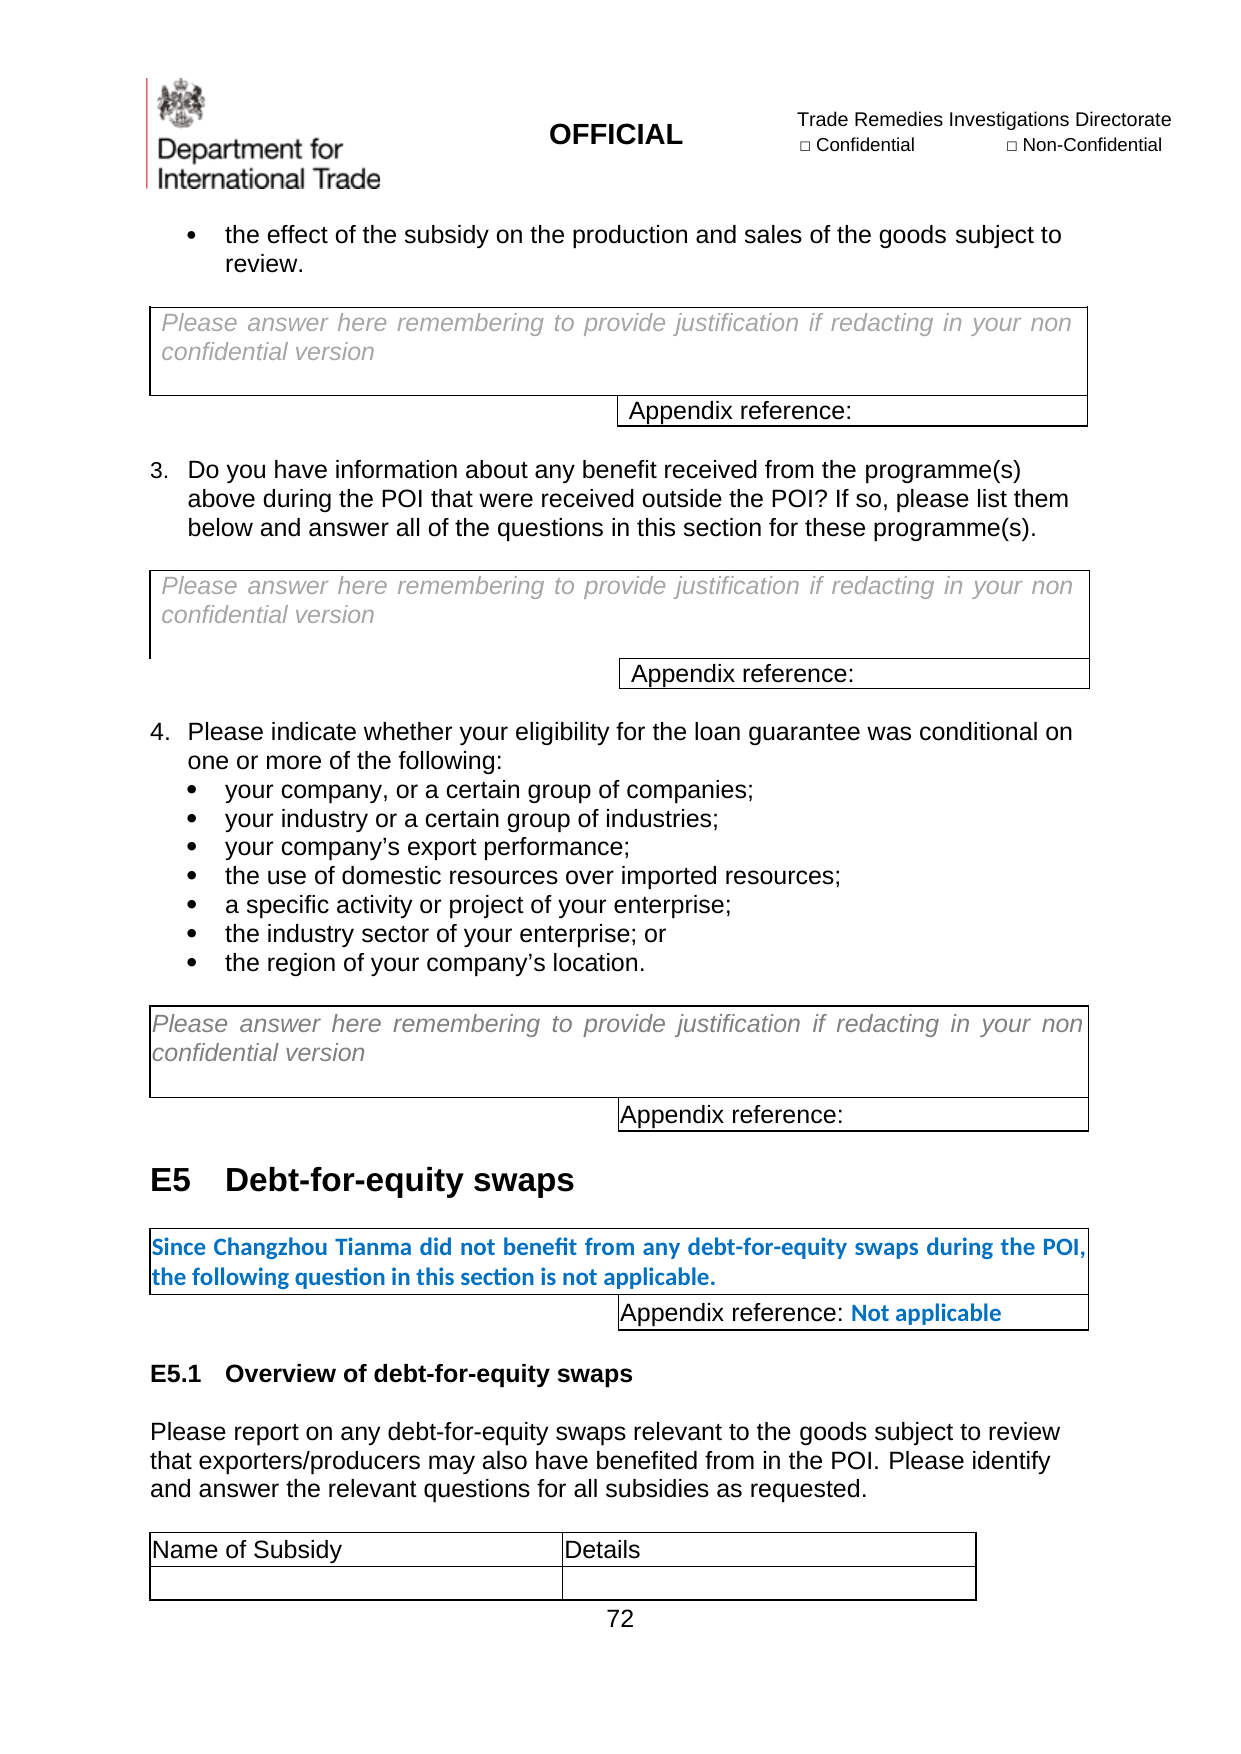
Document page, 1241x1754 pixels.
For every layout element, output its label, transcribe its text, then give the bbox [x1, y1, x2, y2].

list the industry sector of your enterprise; or [187, 919, 1090, 948]
list the region of your company’s location. [187, 948, 1090, 977]
list the use of domestic resources over imported resources; [187, 861, 1090, 890]
list Do you have information about any benefit received from the programme(s) above during the POI that were received outside the POI? If so, please list them below and answer all of the questions in this section for these programme(s). [150, 455, 1090, 542]
list your company’s export performance; [187, 832, 1090, 861]
list Please indicate whether your eligibility for the loan guarantee was conditional on one or more of the following: [150, 717, 1090, 775]
table_cell [150, 1098, 618, 1130]
list your industry or a certain group of industries; [187, 803, 1090, 832]
table_header Since Changzhou Tianma did not benefit from any debt-for-equity swaps during the POI, the following question in this section is not applicable. [151, 1229, 1088, 1294]
subtitle E5 Debt-for-equity swaps [150, 1161, 1090, 1199]
text E5.1 Overview of debt-for-equity swaps [150, 1359, 1090, 1388]
table_cell [150, 1295, 618, 1329]
table_header Name of Subsidy [151, 1533, 562, 1566]
table_cell Appendix reference: [620, 659, 1089, 687]
table_cell [150, 396, 617, 425]
text Please report on any debt-for-equity swaps relevant to the goods subject to review that exporters/producers may also have benefited from in the POI. Please identify and answer the relevant questions for all subsidies as requested. [150, 1417, 1090, 1503]
list the effect of the subsidy on the production and sales of the goods subject to review. [187, 220, 1090, 278]
list a specific activity or project of your enterprise; [187, 890, 1090, 919]
table_cell Appendix reference: [618, 396, 1087, 425]
table_cell [563, 1567, 975, 1599]
table_cell [151, 1567, 562, 1599]
table_header Please answer here remembering to provide justification if redacting in your non confidential version [151, 571, 1089, 658]
table_header Details [563, 1533, 975, 1566]
table_cell Appendix reference: [619, 1098, 1088, 1130]
table_cell Appendix reference: Not applicable [619, 1295, 1088, 1329]
table_cell [150, 659, 619, 687]
list your company, or a certain group of companies; [187, 775, 1090, 803]
table_header Please answer here remembering to provide justification if redacting in your non confidential version [151, 308, 1087, 394]
table_header Please answer here remembering to provide justification if redacting in your non confidential version [151, 1007, 1088, 1097]
